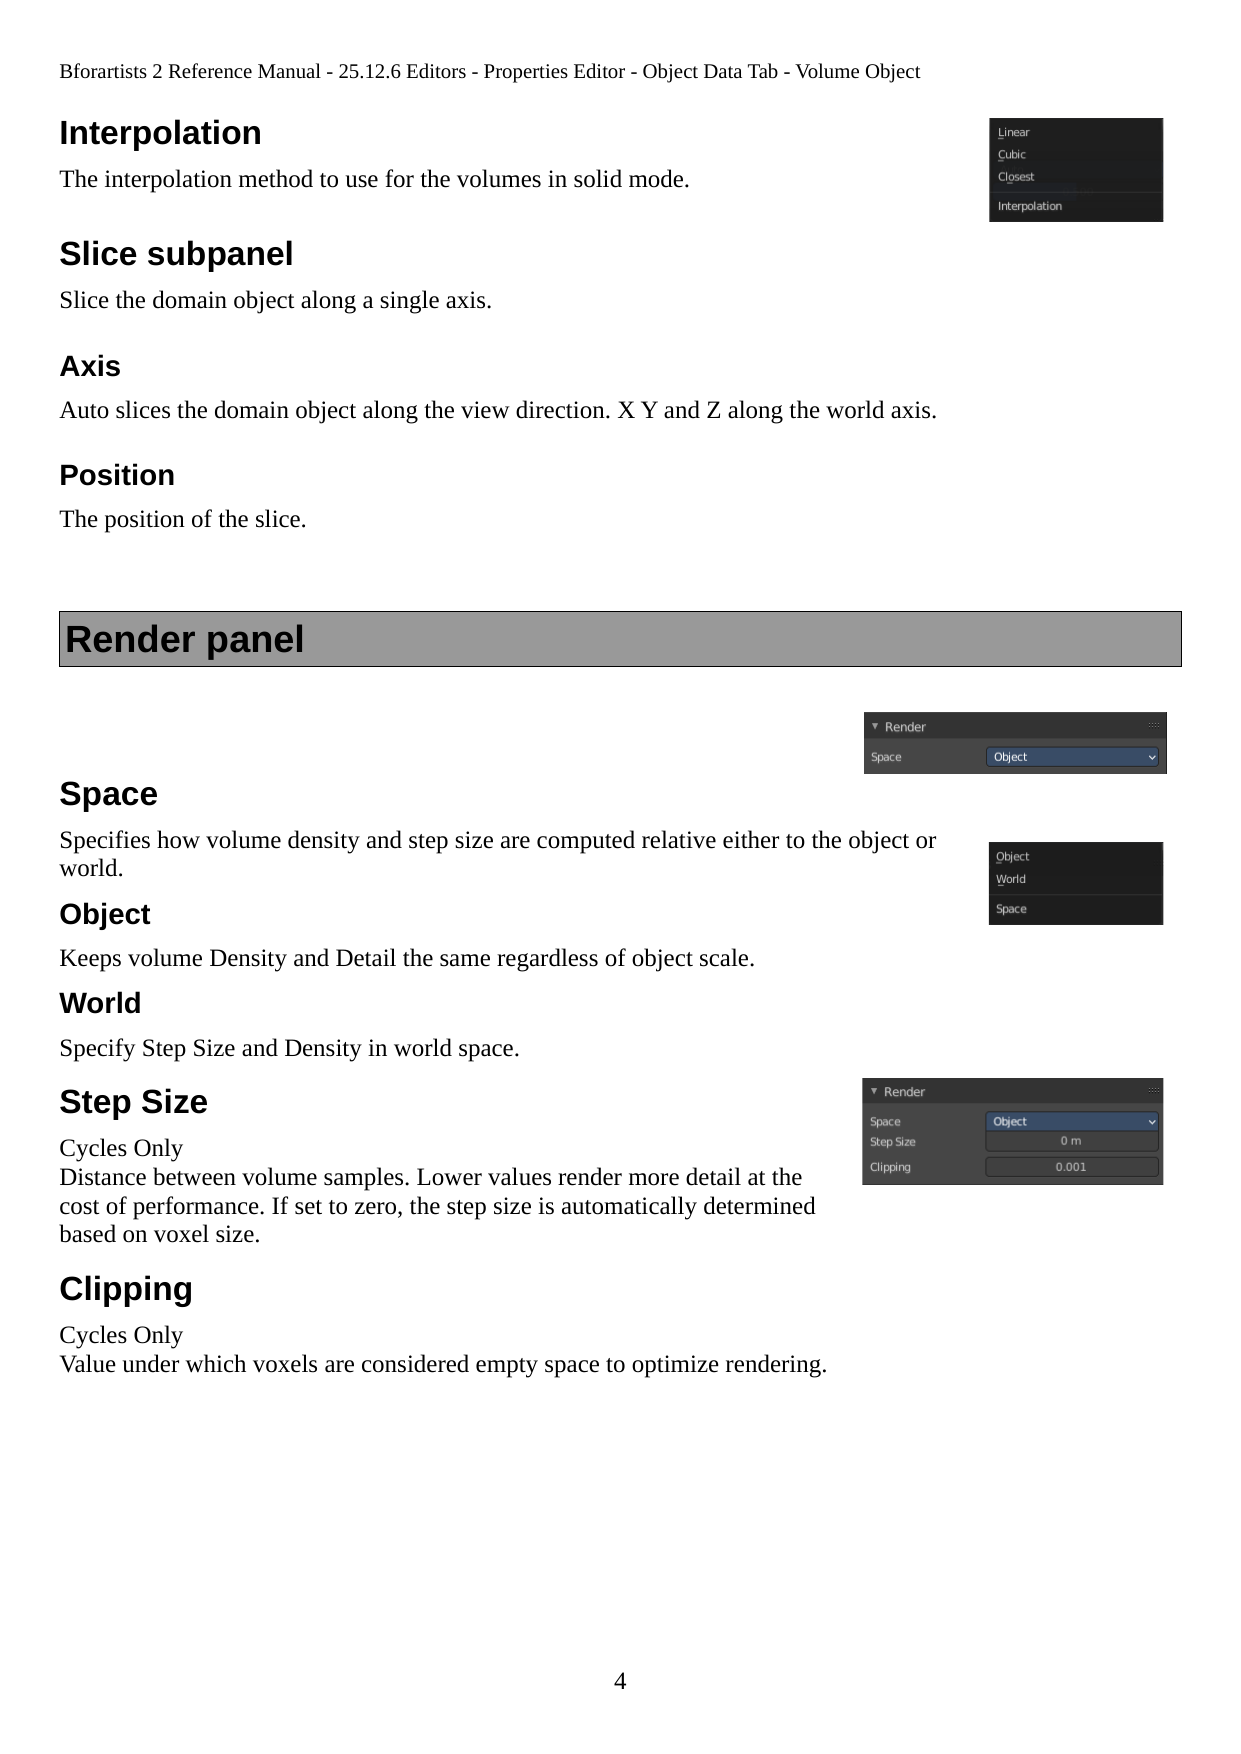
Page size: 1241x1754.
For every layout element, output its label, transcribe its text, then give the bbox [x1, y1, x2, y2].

text Specifies how volume density and step size are computed relative either to the object or world. [59, 825, 1181, 882]
picture [988, 842, 1164, 925]
subtitle Space [59, 773, 1181, 812]
subtitle Clipping [59, 1269, 1181, 1308]
text The position of the slice. [59, 504, 1181, 533]
text Cycles Only [59, 1320, 1181, 1349]
text Specify Step Size and Density in world space. [59, 1033, 1181, 1061]
text [1164, 1133, 1181, 1162]
subtitle Step Size [59, 1082, 862, 1121]
text Cycles Only [59, 1133, 862, 1162]
text Auto slices the domain object along the view direction. X Y and Z along the world axis. [59, 395, 1181, 423]
subtitle Slice subpanel [59, 234, 1181, 272]
picture [864, 712, 1167, 774]
subtitle [1164, 1082, 1181, 1121]
text Keeps volume Density and Detail the same regardless of object scale. [59, 943, 1181, 972]
subtitle Axis [59, 348, 1181, 382]
picture [989, 118, 1164, 222]
text Slice the domain object along a single axis. [59, 285, 1181, 313]
table_header Render panel [60, 612, 1181, 666]
subtitle World [59, 986, 1181, 1020]
subtitle Object [59, 897, 1181, 931]
text Value under which voxels are considered empty space to optimize rendering. [59, 1349, 1181, 1378]
picture [862, 1078, 1164, 1185]
text The interpolation method to use for the volumes in solid mode. [59, 164, 989, 192]
text Distance between volume samples. Lower values render more detail at the cost of performance. If set to zero, the step size is automatically determined based on voxel size. [59, 1162, 1181, 1248]
subtitle Position [59, 458, 1181, 492]
subtitle Interpolation [59, 113, 1181, 151]
